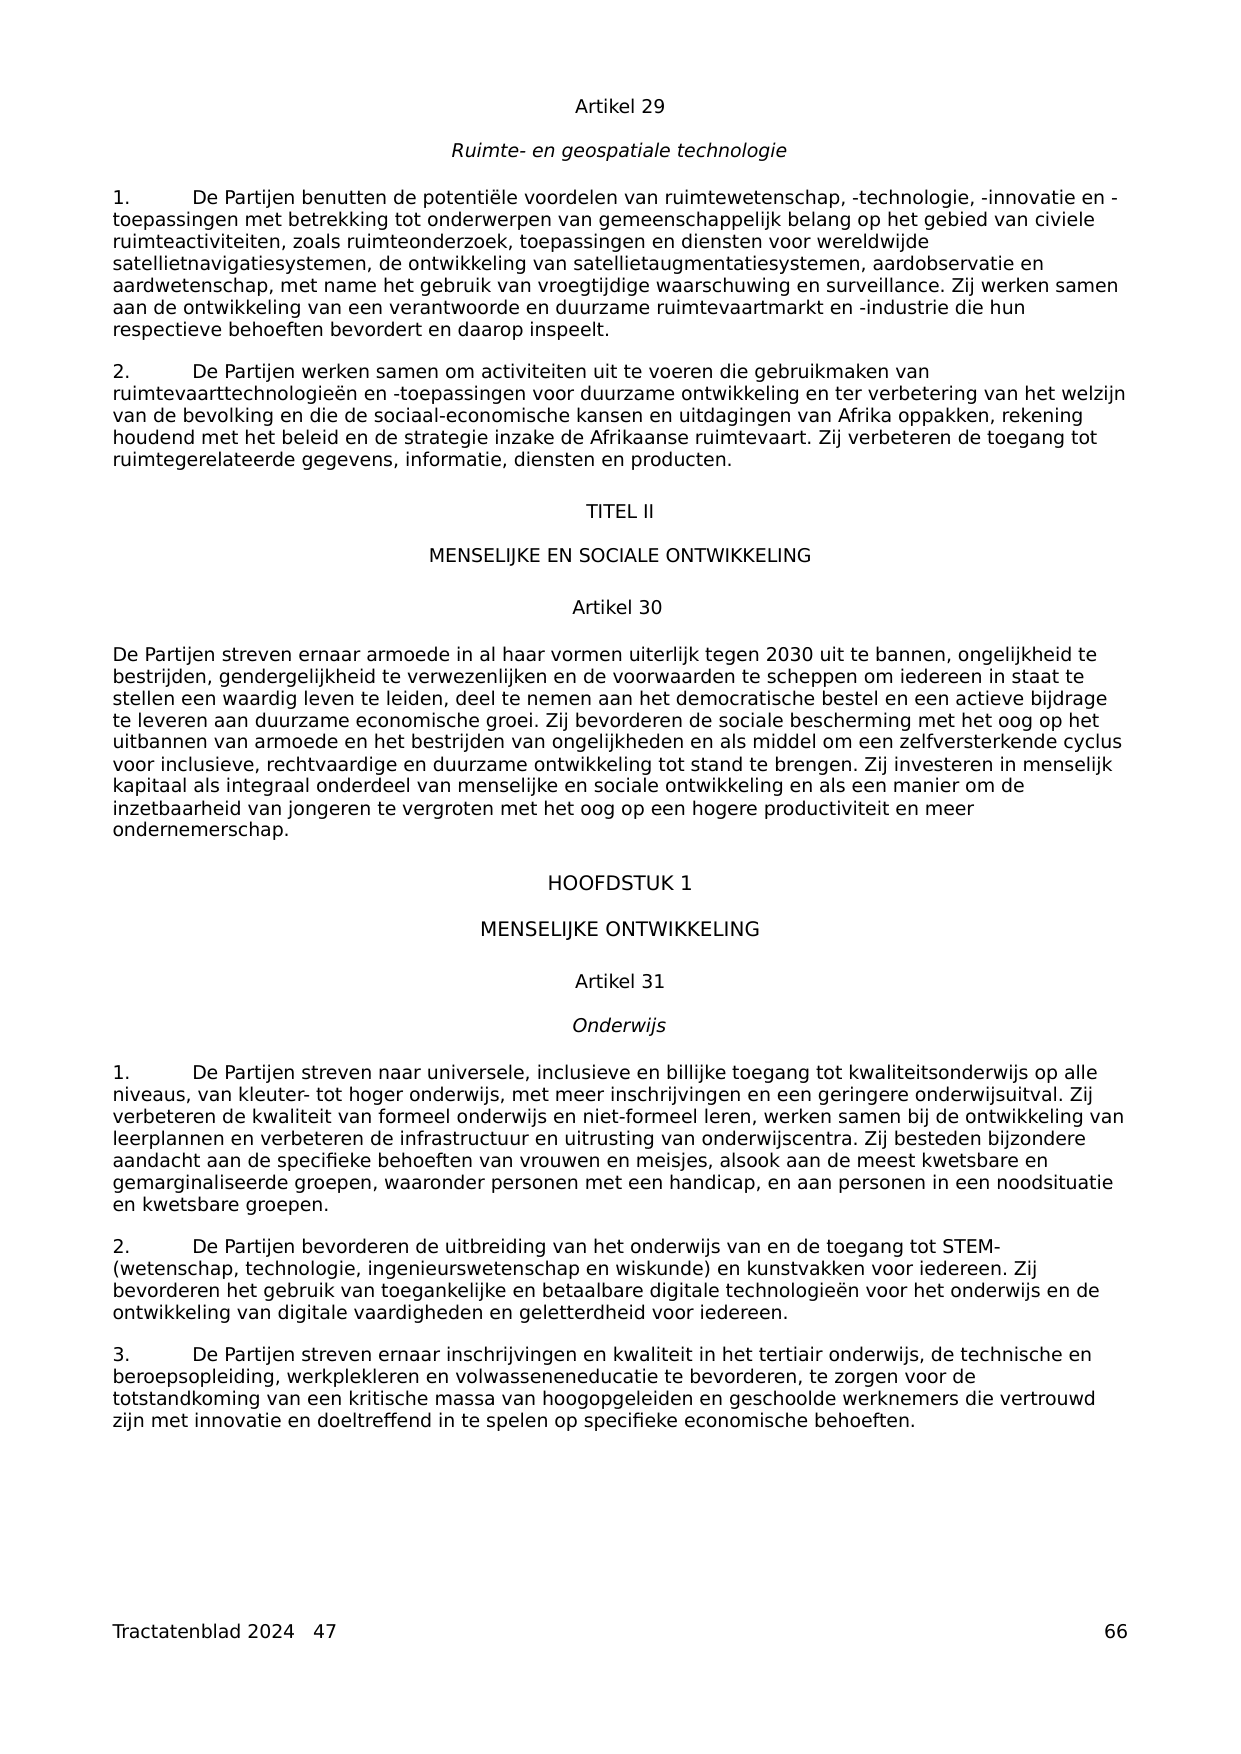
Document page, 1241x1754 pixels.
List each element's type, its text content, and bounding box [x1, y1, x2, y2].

subtitle TITEL II MENSELIJKE EN SOCIALE ONTWIKKELING [112, 501, 1128, 567]
text 2. De Partijen bevorderen de uitbreiding van het onderwijs van en de toegang tot STEM- (wetenschap, technologie, ingenieurswetenschap en wiskunde) en kunstvakken voor iedereen. Zij bevorderen het gebruik van toegankelijke en betaalbare digitale technologieën voor het onderwijs en de ontwikkeling van digitale vaardigheden en geletterdheid voor iedereen. [112, 1236, 1128, 1324]
text 3. De Partijen streven ernaar inschrijvingen en kwaliteit in het tertiair onderwijs, de technische en beroepsopleiding, werkplekleren en volwasseneneducatie te bevorderen, te zorgen voor de totstandkoming van een kritische massa van hoogopgeleiden en geschoolde werknemers die vertrouwd zijn met innovatie en doeltreffend in te spelen op specifieke economische behoeften. [112, 1344, 1128, 1432]
subtitle HOOFDSTUK 1 MENSELIJKE ONTWIKKELING [112, 871, 1128, 941]
text 1. De Partijen benutten de potentiële voordelen van ruimtewetenschap, -technologie, -innovatie en -toepassingen met betrekking tot onderwerpen van gemeenschappelijk belang op het gebied van civiele ruimteactiviteiten, zoals ruimteonderzoek, toepassingen en diensten voor wereldwijde satellietnavigatiesystemen, de ontwikkeling van satellietaugmentatiesystemen, aardobservatie en aardwetenschap, met name het gebruik van vroegtijdige waarschuwing en surveillance. Zij werken samen aan de ontwikkeling van een verantwoorde en duurzame ruimtevaartmarkt en -industrie die hun respectieve behoeften bevordert en daarop inspeelt. [112, 187, 1128, 341]
subtitle Artikel 30 [112, 597, 1128, 618]
text 1. De Partijen streven naar universele, inclusieve en billijke toegang tot kwaliteitsonderwijs op alle niveaus, van kleuter- tot hoger onderwijs, met meer inschrijvingen en een geringere onderwijsuitval. Zij verbeteren de kwaliteit van formeel onderwijs en niet-formeel leren, werken samen bij de ontwikkeling van leerplannen en verbeteren de infrastructuur en uitrusting van onderwijscentra. Zij besteden bijzondere aandacht aan de specifieke behoeften van vrouwen en meisjes, alsook aan de meest kwetsbare en gemarginaliseerde groepen, waaronder personen met een handicap, en aan personen in een noodsituatie en kwetsbare groepen. [112, 1062, 1128, 1216]
text 2. De Partijen werken samen om activiteiten uit te voeren die gebruikmaken van ruimtevaarttechnologieën en -toepassingen voor duurzame ontwikkeling en ter verbetering van het welzijn van de bevolking en die de sociaal-economische kansen en uitdagingen van Afrika oppakken, rekening houdend met het beleid en de strategie inzake de Afrikaanse ruimtevaart. Zij verbeteren de toegang tot ruimtegerelateerde gegevens, informatie, diensten en producten. [112, 361, 1128, 471]
subtitle Artikel 29 Ruimte- en geospatiale technologie [112, 96, 1128, 162]
text De Partijen streven ernaar armoede in al haar vormen uiterlijk tegen 2030 uit te bannen, ongelijkheid te bestrijden, gendergelijkheid te verwezenlijken en de voorwaarden te scheppen om iedereen in staat te stellen een waardig leven te leiden, deel te nemen aan het democratische bestel en een actieve bijdrage te leveren aan duurzame economische groei. Zij bevorderen de sociale bescherming met het oog op het uitbannen van armoede en het bestrijden van ongelijkheden en als middel om een zelfversterkende cyclus voor inclusieve, rechtvaardige en duurzame ontwikkeling tot stand te brengen. Zij investeren in menselijk kapitaal als integraal onderdeel van menselijke en sociale ontwikkeling en als een manier om de inzetbaarheid van jongeren te vergroten met het oog op een hogere productiviteit en meer ondernemerschap. [112, 643, 1128, 841]
subtitle Artikel 31 Onderwijs [112, 971, 1128, 1037]
